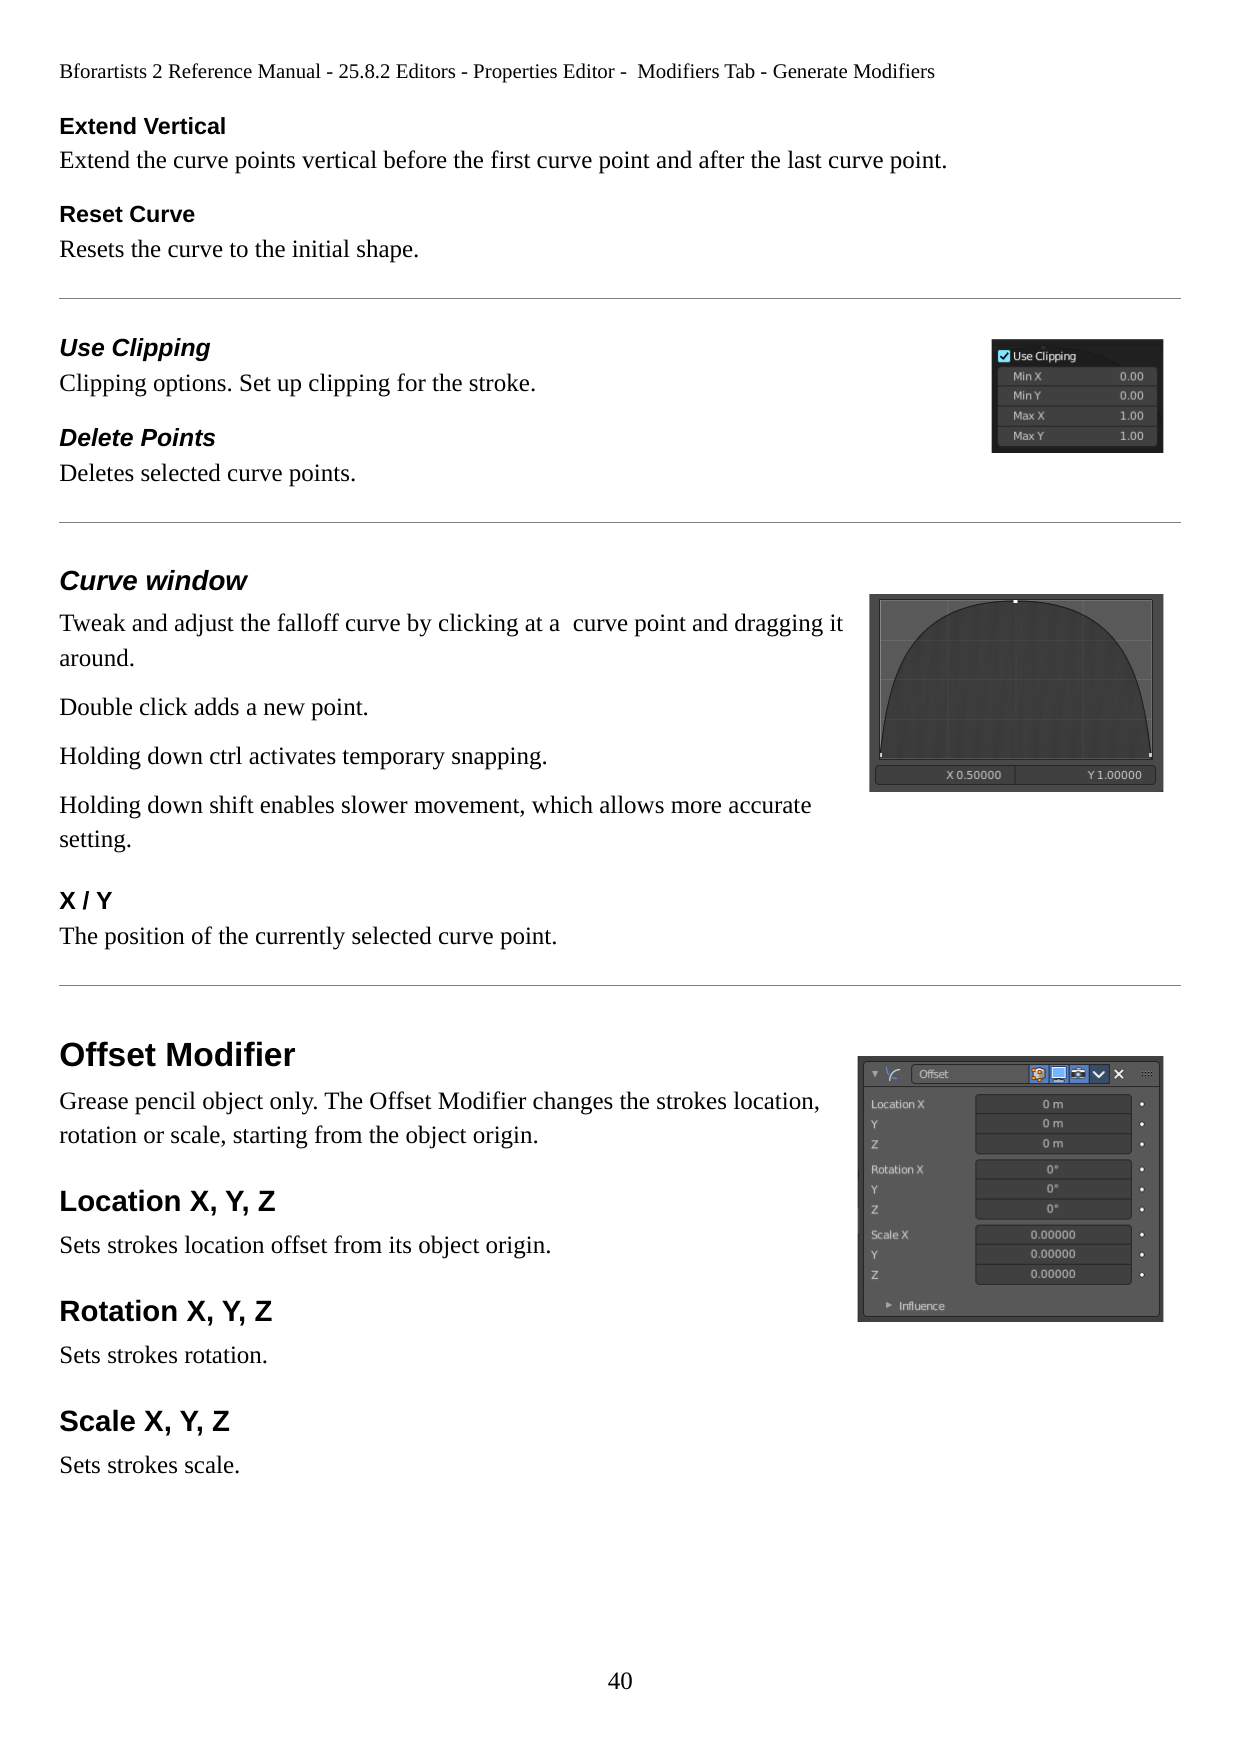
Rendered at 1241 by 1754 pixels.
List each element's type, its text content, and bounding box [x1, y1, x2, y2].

picture [991, 339, 1164, 453]
text Double click adds a new point. [59, 692, 869, 721]
text Holding down shift enables slower movement, which allows more accurate setting. [59, 790, 1181, 853]
text Resets the curve to the initial shape. [59, 234, 1181, 263]
subtitle Location X, Y, Z [59, 1184, 857, 1218]
text Sets strokes scale. [59, 1450, 1181, 1479]
text Sets strokes rotation. [59, 1340, 1181, 1369]
text The position of the currently selected curve point. [59, 921, 1181, 950]
subtitle Extend Vertical [59, 113, 1181, 139]
text Grease pencil object only. The Offset Modifier changes the strokes location, rotation or scale, starting from the object origin. [59, 1086, 857, 1149]
subtitle Reset Curve [59, 201, 1181, 228]
picture [869, 594, 1164, 792]
subtitle [1164, 423, 1181, 452]
subtitle X / Y [59, 886, 1181, 915]
subtitle Offset Modifier [59, 1035, 1181, 1074]
subtitle Curve window [59, 564, 1181, 596]
subtitle Rotation X, Y, Z [59, 1294, 1181, 1328]
text Sets strokes location offset from its object origin. [59, 1231, 857, 1259]
subtitle Use Clipping [59, 333, 1181, 362]
subtitle Scale X, Y, Z [59, 1404, 1181, 1438]
picture [857, 1056, 1164, 1322]
text Clipping options. Set up clipping for the stroke. [59, 368, 991, 397]
text Tweak and adjust the falloff curve by clicking at a curve point and dragging it around. [59, 608, 869, 672]
text Deletes selected curve points. [59, 458, 1181, 487]
subtitle [1164, 1184, 1181, 1218]
subtitle Delete Points [59, 423, 991, 452]
text Holding down ctrl activates temporary snapping. [59, 741, 869, 770]
text Extend the curve points vertical before the first curve point and after the last curve point. [59, 146, 1181, 174]
